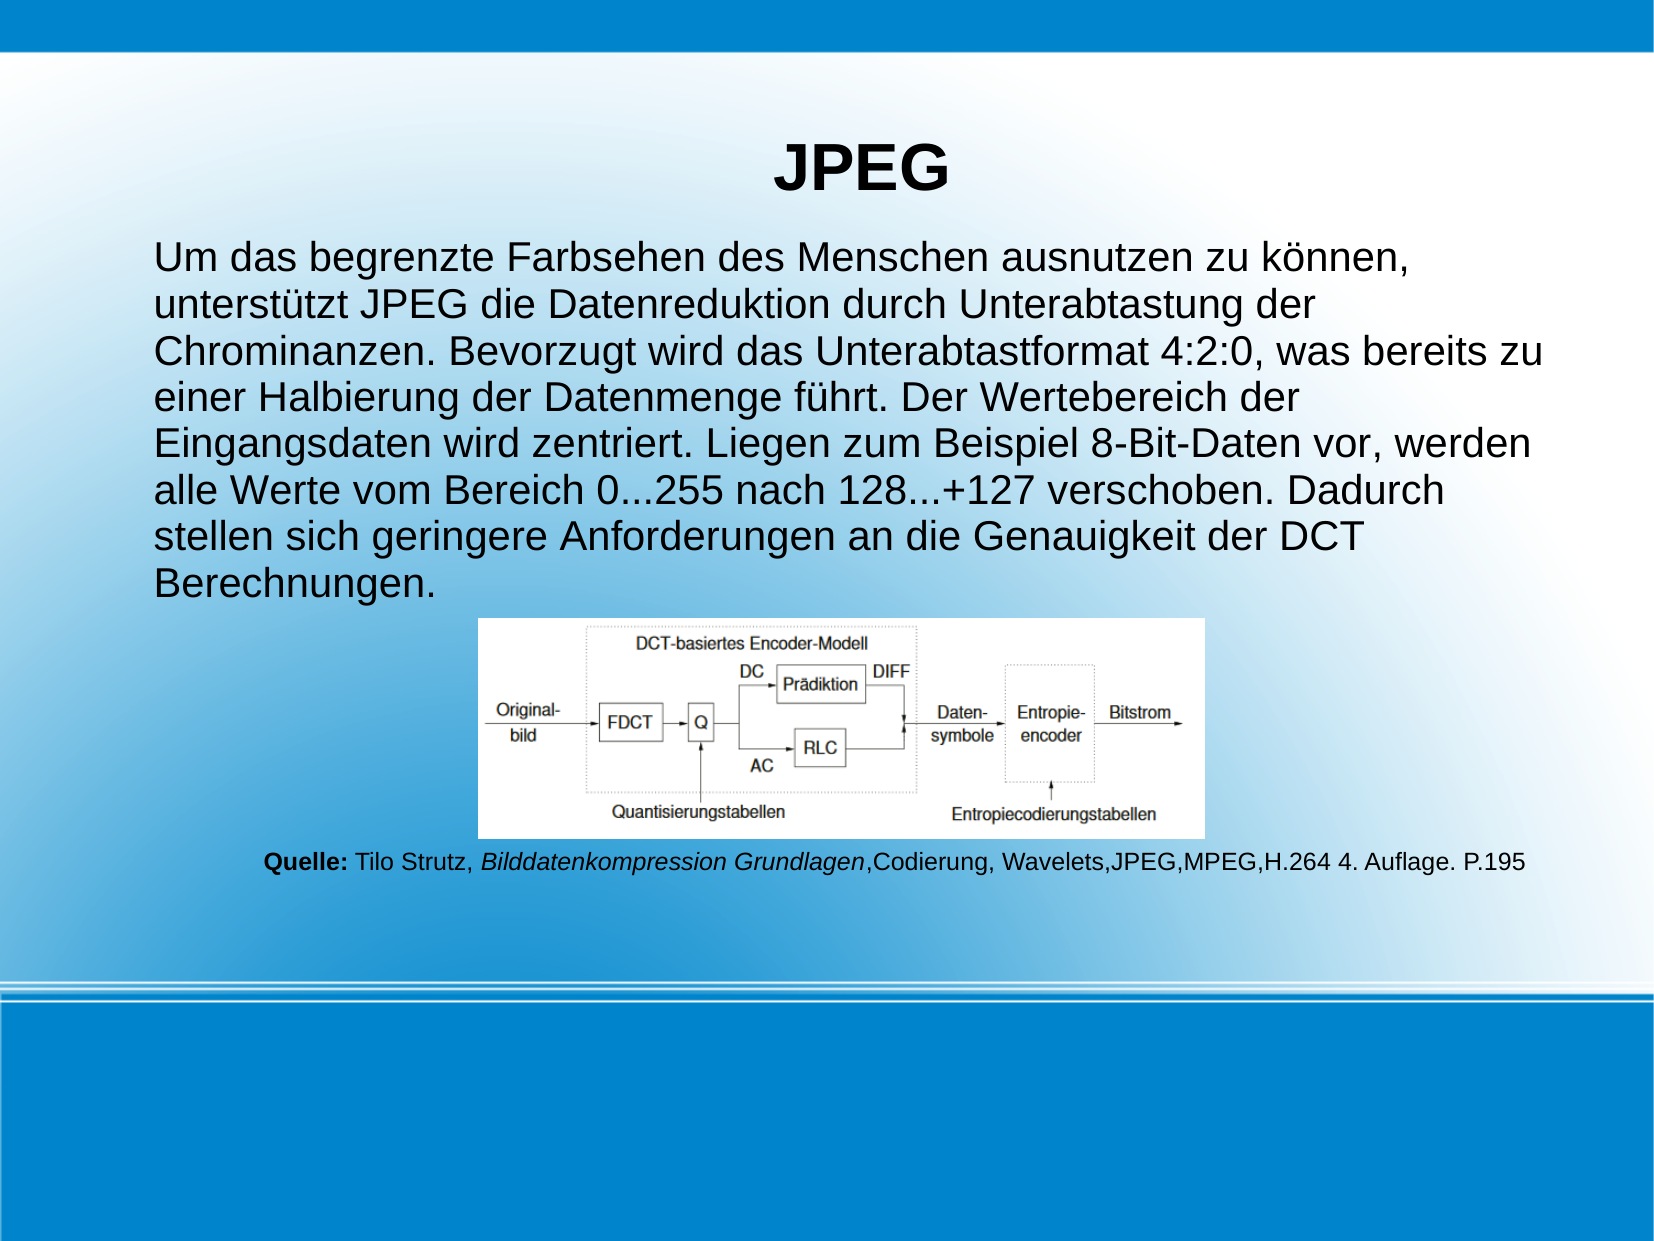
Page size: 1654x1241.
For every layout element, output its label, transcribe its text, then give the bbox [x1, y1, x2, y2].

list JPEG Um das begrenzte Farbsehen des Menschen ausnutzen zu können, unterstützt JPEG die Datenreduktion durch Unterabtastung der Chrominanzen. Bevorzugt wird das Unterabtastformat 4:2:0, was bereits zu einer Halbierung der Datenmenge führt. Der Wertebereich der Eingangsdaten wird zentriert. Liegen zum Beispiel 8-Bit-Daten vor, werden alle Werte vom Bereich 0...255 nach 128...+127 verschoben. Dadurch stellen sich geringere Anforderungen an die Genauigkeit der DCT Berechnungen. [82, 129, 1571, 810]
text_box Quelle: Tilo Strutz, Bilddatenkompression Grundlagen,Codierung, Wavelets,JPEG,MPEG,H.264 4. Auflage. P.195 [248, 840, 1654, 898]
picture [0, 52, 1654, 1241]
